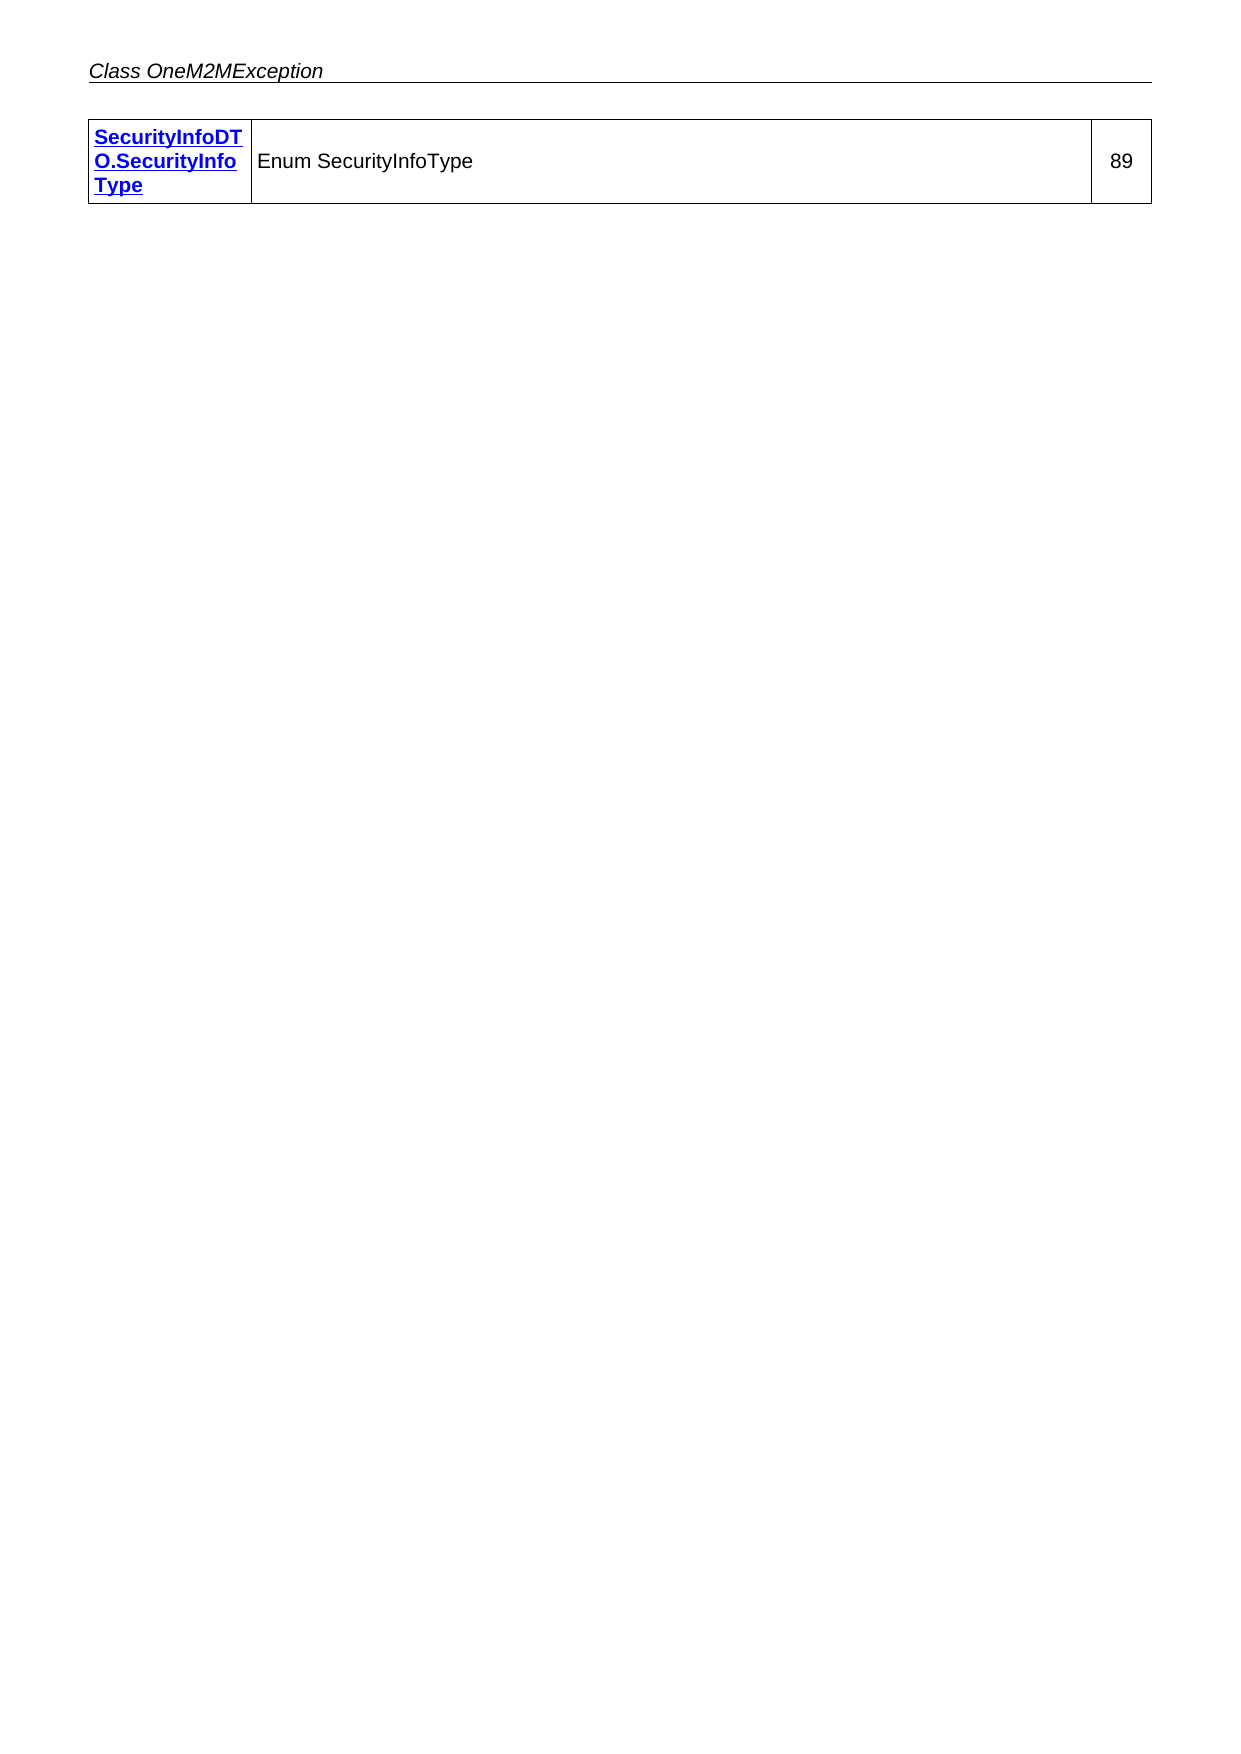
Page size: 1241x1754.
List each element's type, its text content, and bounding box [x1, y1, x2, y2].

table_cell 106 [1092, 120, 1151, 203]
table_cell SecurityInfoDTO.SecurityInfoType [89, 120, 251, 203]
table_cell Enum SecurityInfoType [252, 120, 1091, 203]
